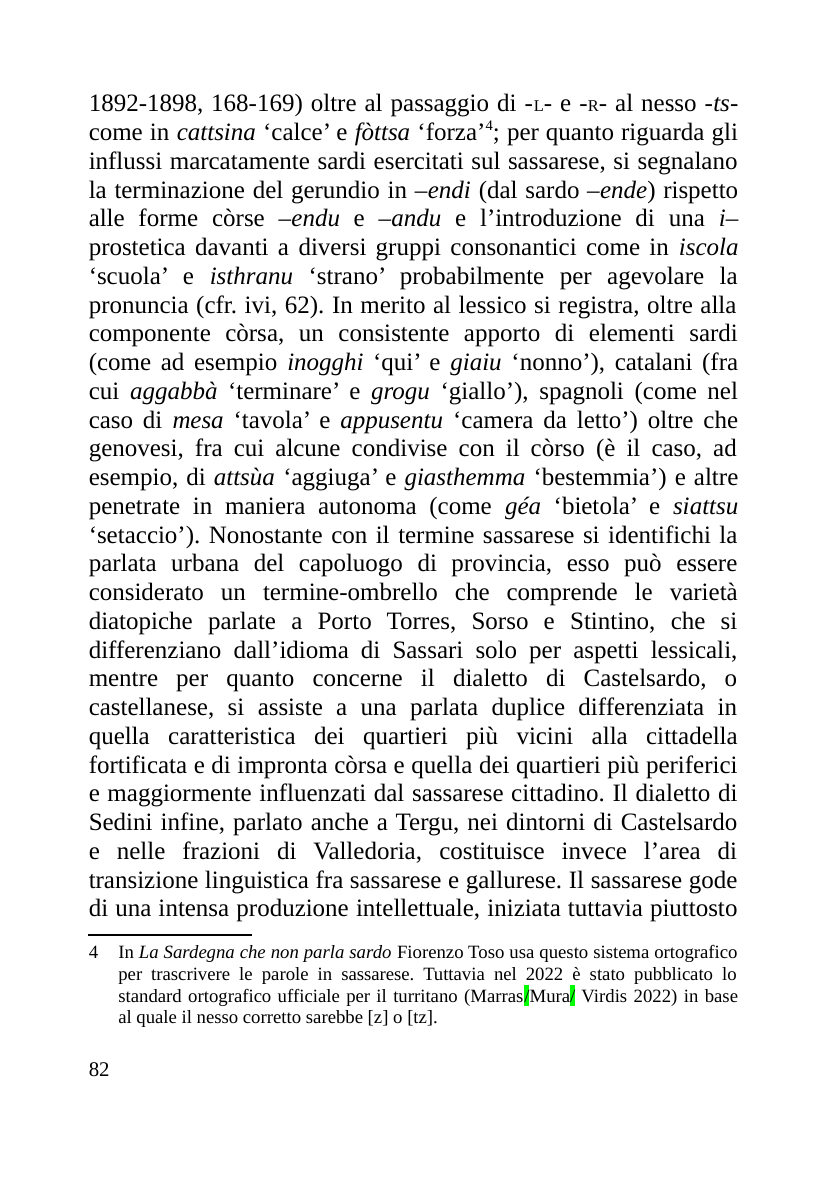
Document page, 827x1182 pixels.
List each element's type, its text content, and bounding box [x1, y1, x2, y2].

text 1892-1898, 168-169) oltre al passaggio di -l- e -r- al nesso -ts- come in cattsina ‘calce’ e fòttsa ‘forza’; per quanto riguarda gli influssi marcatamente sardi esercitati sul sassarese, si segnalano la terminazione del gerundio in ‒endi (dal sardo ‒ende) rispetto alle forme còrse ‒endu e ‒andu e l’introduzione di una i‒ prostetica davanti a diversi gruppi consonantici come in iscola ‘scuola’ e isthranu ‘strano’ probabilmente per agevolare la pronuncia (cfr. ivi, 62). In merito al lessico si registra, oltre alla componente còrsa, un consistente apporto di elementi sardi (come ad esempio inogghi ‘qui’ e giaiu ‘nonno’), catalani (fra cui aggabbà ‘terminare’ e grogu ‘giallo’), spagnoli (come nel caso di mesa ‘tavola’ e appusentu ‘camera da letto’) oltre che genovesi, fra cui alcune condivise con il còrso (è il caso, ad esempio, di attsùa ‘aggiuga’ e giasthemma ‘bestemmia’) e altre penetrate in maniera autonoma (come géa ‘bietola’ e siattsu ‘setaccio’). Nonostante con il termine sassarese si identifichi la parlata urbana del capoluogo di provincia, esso può essere considerato un termine-ombrello che comprende le varietà diatopiche parlate a Porto Torres, Sorso e Stintino, che si differenziano dall’idioma di Sassari solo per aspetti lessicali, mentre per quanto concerne il dialetto di Castelsardo, o castellanese, si assiste a una parlata duplice differenziata in quella caratteristica dei quartieri più vicini alla cittadella fortificata e di impronta còrsa e quella dei quartieri più periferici e maggiormente influenzati dal sassarese cittadino. Il dialetto di Sedini infine, parlato anche a Tergu, nei dintorni di Castelsardo e nelle frazioni di Valledoria, costituisce invece l’area di transizione linguistica fra sassarese e gallurese. Il sassarese gode di una intensa produzione intellettuale, iniziata tuttavia piuttosto [88, 88, 738, 922]
text In La Sardegna che non parla sardo Fiorenzo Toso usa questo sistema ortografico per trascrivere le parole in sassarese. Tuttavia nel 2022 è stato pubblicato lo standard ortografico ufficiale per il turritano (Marras/Mura/ Virdis 2022) in base al quale il nesso corretto sarebbe [z] o [tz]. [88, 941, 738, 1028]
